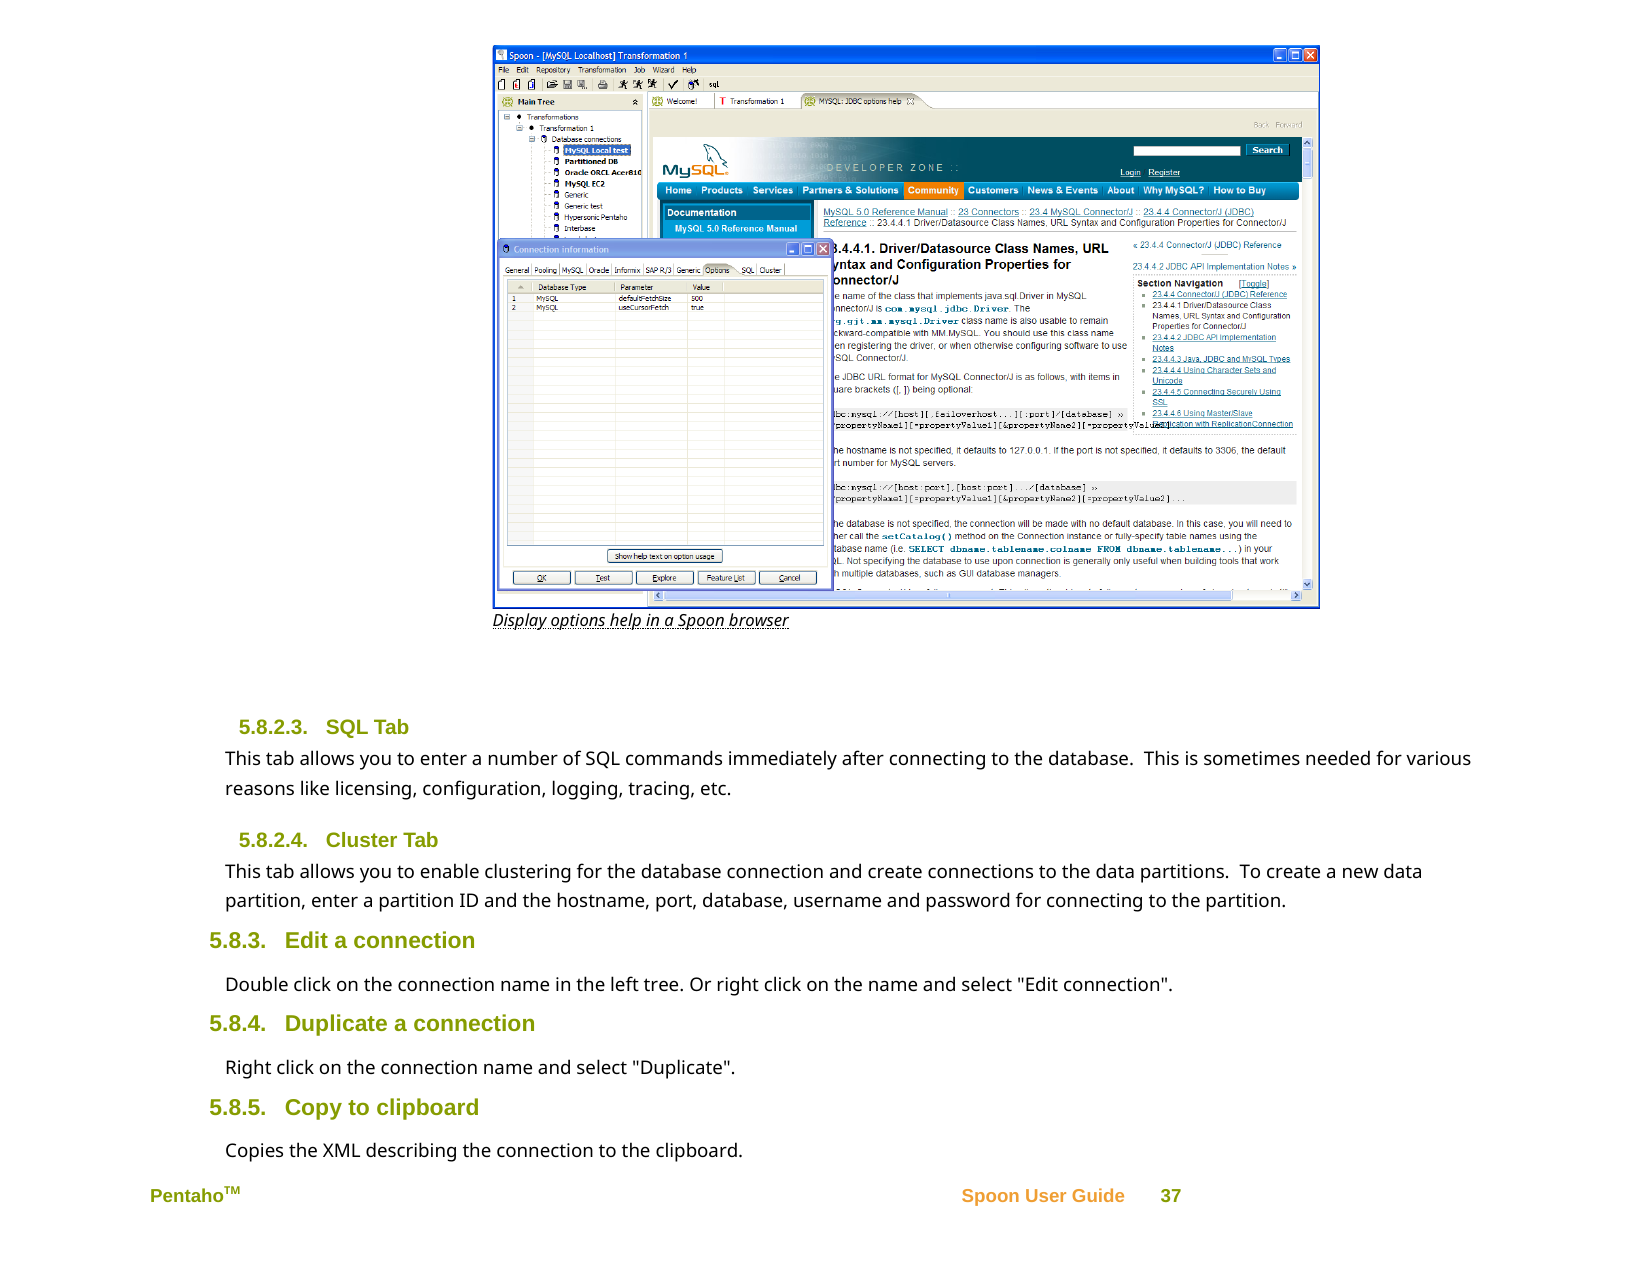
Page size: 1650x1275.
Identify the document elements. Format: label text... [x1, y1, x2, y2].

text This tab allows you to enable clustering for the database connection and create connections to the data partitions. To create a new data partition, enter a partition ID and the hostname, port, database, username and password for connecting to the partition. [225, 855, 1500, 913]
text This tab allows you to enter a number of SQL commands immediately after connecting to the database. This is sometimes needed for various reasons like licensing, configuration, logging, tracing, etc. [225, 742, 1500, 801]
text Double click on the connection name in the left tree. Or right click on the name and select "Edit connection". [225, 968, 1500, 997]
subtitle Duplicate a connection [209, 1004, 1500, 1039]
text Copies the XML describing the connection to the clipboard. [225, 1134, 1500, 1164]
subtitle Edit a connection [209, 920, 1500, 955]
subtitle SQL Tab [239, 707, 1500, 742]
text Display options help in a Spoon browser [492, 609, 1239, 631]
text Right click on the connection name and select "Duplicate". [225, 1051, 1500, 1080]
subtitle Copy to clipboard [209, 1087, 1500, 1122]
subtitle Cluster Tab [239, 819, 1500, 854]
picture [492, 45, 1320, 609]
